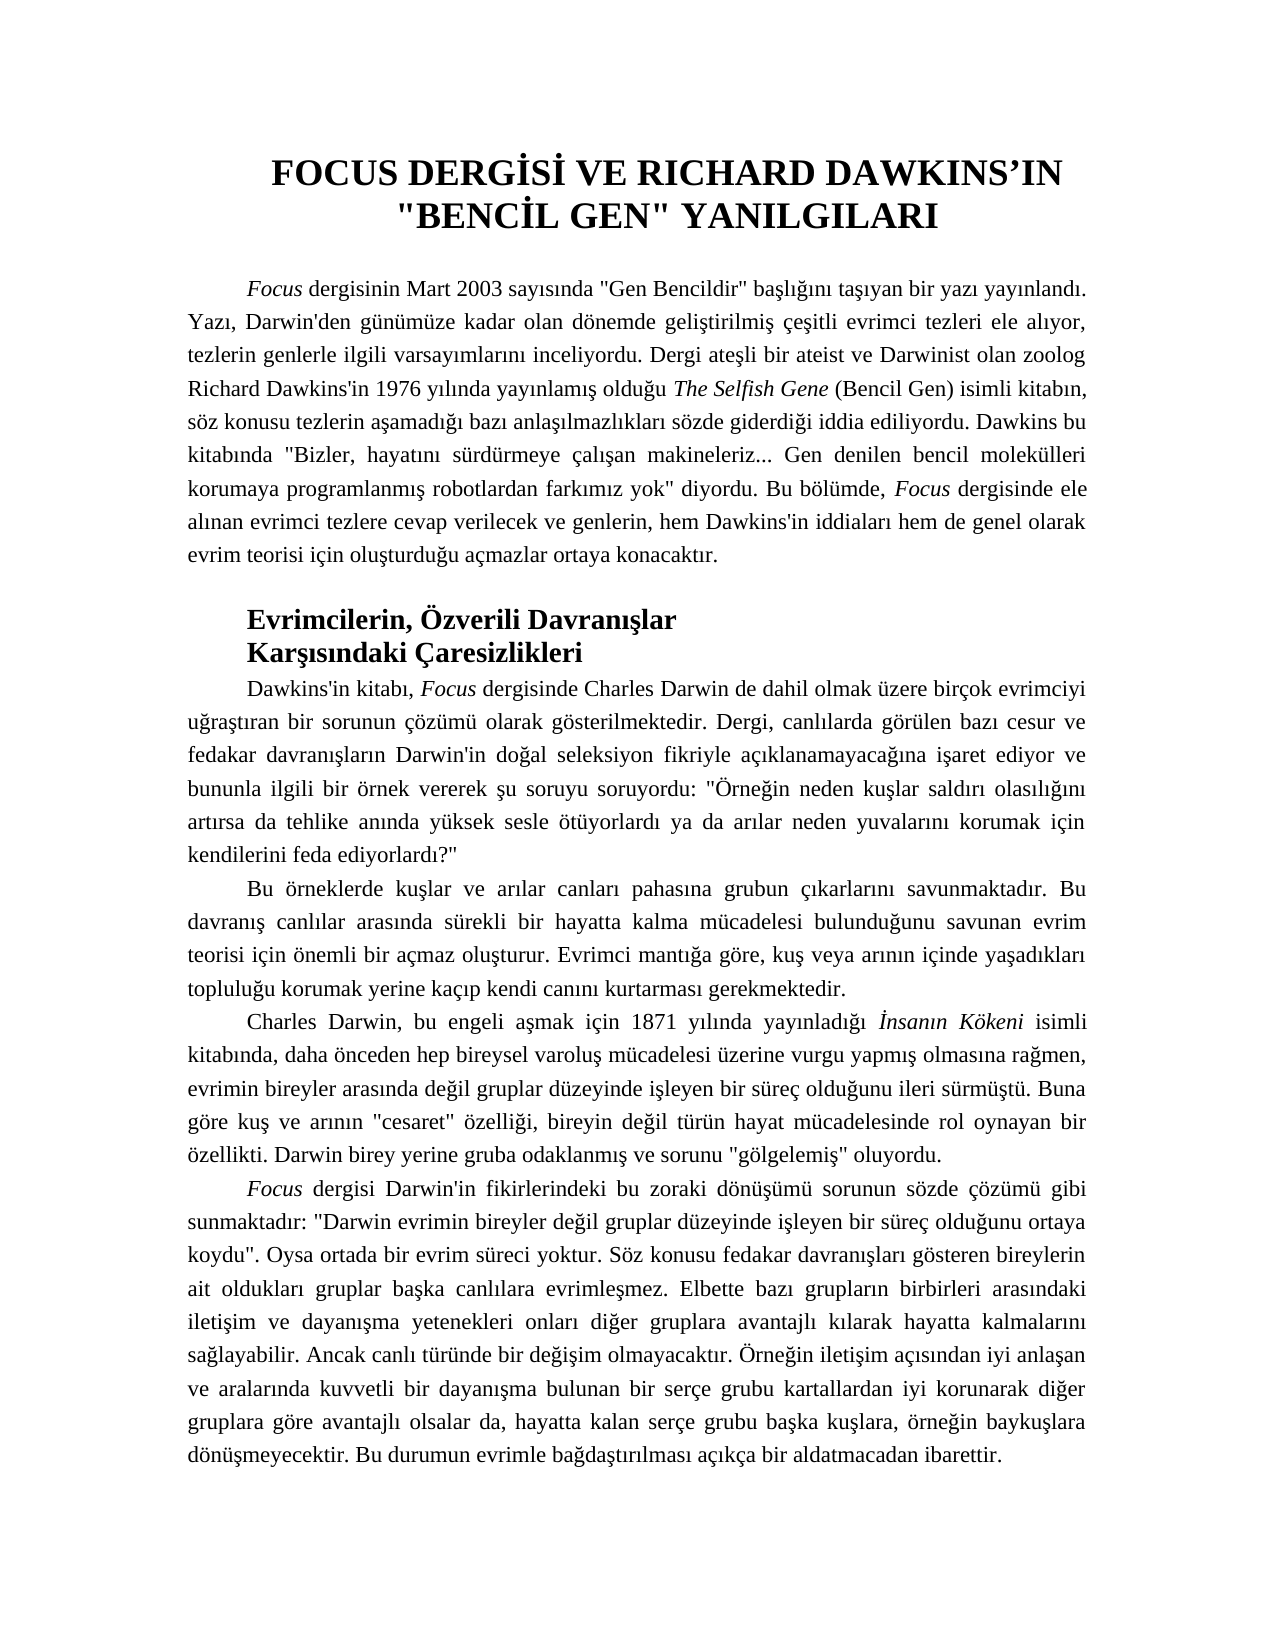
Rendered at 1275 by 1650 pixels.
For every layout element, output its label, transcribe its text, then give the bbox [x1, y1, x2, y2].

text FOCUS DERGİSİ VE RICHARD DAWKINS’IN [187, 150, 1087, 193]
text "BENCİL GEN" YANILGILARI [187, 193, 1087, 236]
text Bu örneklerde kuşlar ve arılar canları pahasına grubun çıkarlarını savunmaktadır. Bu davranış canlılar arasında sürekli bir hayatta kalma mücadelesi bulunduğunu savunan evrim teorisi için önemli bir açmaz oluşturur. Evrimci mantığa göre, kuş veya arının içinde yaşadıkları topluluğu korumak yerine kaçıp kendi canını kurtarması gerekmektedir. [187, 869, 1087, 1003]
text Focus dergisi Darwin'in fikirlerindeki bu zoraki dönüşümü sorunun sözde çözümü gibi sunmaktadır: "Darwin evrimin bireyler değil gruplar düzeyinde işleyen bir süreç olduğunu ortaya koydu". Oysa ortada bir evrim süreci yoktur. Söz konusu fedakar davranışları gösteren bireylerin ait oldukları gruplar başka canlılara evrimleşmez. Elbette bazı grupların birbirleri arasındaki iletişim ve dayanışma yetenekleri onları diğer gruplara avantajlı kılarak hayatta kalmalarını sağlayabilir. Ancak canlı türünde bir değişim olmayacaktır. Örneğin iletişim açısından iyi anlaşan ve aralarında kuvvetli bir dayanışma bulunan bir serçe grubu kartallardan iyi korunarak diğer gruplara göre avantajlı olsalar da, hayatta kalan serçe grubu başka kuşlara, örneğin baykuşlara dönüşmeyecektir. Bu durumun evrimle bağdaştırılması açıkça bir aldatmacadan ibarettir. [187, 1169, 1087, 1469]
text Evrimcilerin, Özverili Davranışlar [187, 603, 1087, 636]
text Dawkins'in kitabı, Focus dergisinde Charles Darwin de dahil olmak üzere birçok evrimciyi uğraştıran bir sorunun çözümü olarak gösterilmektedir. Dergi, canlılarda görülen bazı cesur ve fedakar davranışların Darwin'in doğal seleksiyon fikriyle açıklanamayacağına işaret ediyor ve bununla ilgili bir örnek vererek şu soruyu soruyordu: "Örneğin neden kuşlar saldırı olasılığını artırsa da tehlike anında yüksek sesle ötüyorlardı ya da arılar neden yuvalarını korumak için kendilerini feda ediyorlardı?" [187, 669, 1087, 869]
text Focus dergisinin Mart 2003 sayısında "Gen Bencildir" başlığını taşıyan bir yazı yayınlandı. Yazı, Darwin'den günümüze kadar olan dönemde geliştirilmiş çeşitli evrimci tezleri ele alıyor, tezlerin genlerle ilgili varsayımlarını inceliyordu. Dergi ateşli bir ateist ve Darwinist olan zoolog Richard Dawkins'in 1976 yılında yayınlamış olduğu The Selfish Gene (Bencil Gen) isimli kitabın, söz konusu tezlerin aşamadığı bazı anlaşılmazlıkları sözde giderdiği iddia ediliyordu. Dawkins bu kitabında "Bizler, hayatını sürdürmeye çalışan makineleriz... Gen denilen bencil molekülleri korumaya programlanmış robotlardan farkımız yok" diyordu. Bu bölümde, Focus dergisinde ele alınan evrimci tezlere cevap verilecek ve genlerin, hem Dawkins'in iddiaları hem de genel olarak evrim teorisi için oluşturduğu açmazlar ortaya konacaktır. [187, 269, 1087, 569]
text Karşısındaki Çaresizlikleri [187, 636, 1087, 669]
text Charles Darwin, bu engeli aşmak için 1871 yılında yayınladığı İnsanın Kökeni isimli kitabında, daha önceden hep bireysel varoluş mücadelesi üzerine vurgu yapmış olmasına rağmen, evrimin bireyler arasında değil gruplar düzeyinde işleyen bir süreç olduğunu ileri sürmüştü. Buna göre kuş ve arının "cesaret" özelliği, bireyin değil türün hayat mücadelesinde rol oynayan bir özellikti. Darwin birey yerine gruba odaklanmış ve sorunu "gölgelemiş" oluyordu. [187, 1003, 1087, 1169]
